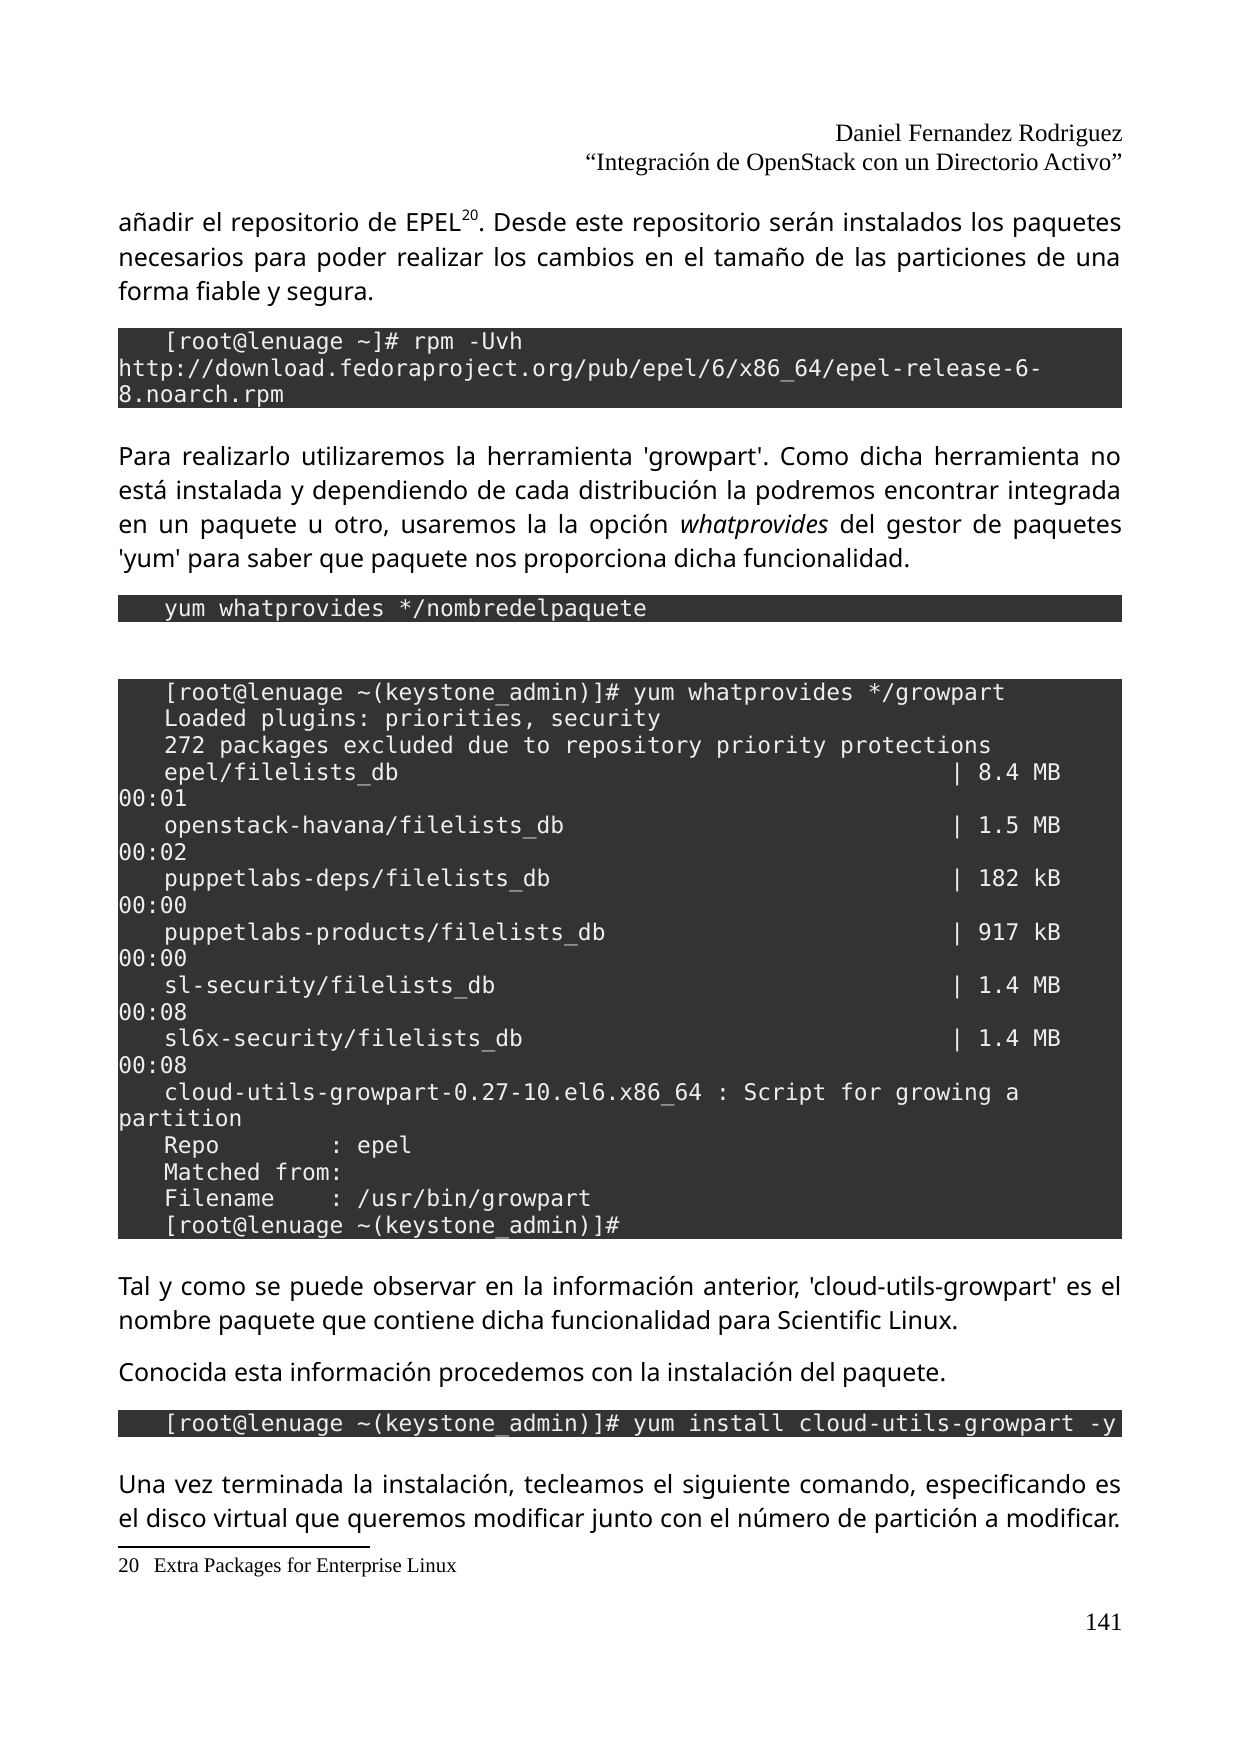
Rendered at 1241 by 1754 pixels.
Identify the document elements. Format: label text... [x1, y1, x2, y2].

text Tal y como se puede observar en la información anterior, 'cloud-utils-growpart' es el nombre paquete que contiene dicha funcionalidad para Scientific Linux. [118, 1269, 1122, 1337]
text yum whatprovides */nombredelpaquete [118, 595, 1122, 622]
text Loaded plugins: priorities, security [118, 705, 1122, 732]
text cloud-utils-growpart-0.27-10.el6.x86_64 : Script for growing a partition [118, 1079, 1122, 1132]
text [root@lenuage ~(keystone_admin)]# [118, 1212, 1122, 1239]
text añadir el repositorio de EPEL. Desde este repositorio serán instalados los paquetes necesarios para poder realizar los cambios en el tamaño de las particiones de una forma fiable y segura. [118, 205, 1122, 307]
text Extra Packages for Enterprise Linux [118, 1553, 1122, 1577]
text sl6x-security/filelists_db | 1.4 MB 00:08 [118, 1025, 1122, 1079]
text Repo : epel [118, 1132, 1122, 1159]
text [root@lenuage ~(keystone_admin)]# yum install cloud-utils-growpart -y [118, 1410, 1122, 1437]
text Una vez terminada la instalación, tecleamos el siguiente comando, especificando es el disco virtual que queremos modificar junto con el número de partición a modificar. [118, 1467, 1122, 1535]
text Matched from: [118, 1159, 1122, 1185]
text [root@lenuage ~]# rpm -Uvh http://download.fedoraproject.org/pub/epel/6/x86_64/epel-release-6-8.noarch.rpm [118, 328, 1122, 408]
text openstack-havana/filelists_db | 1.5 MB 00:02 [118, 812, 1122, 865]
text puppetlabs-deps/filelists_db | 182 kB 00:00 [118, 865, 1122, 919]
text puppetlabs-products/filelists_db | 917 kB 00:00 [118, 919, 1122, 972]
text sl-security/filelists_db | 1.4 MB 00:08 [118, 972, 1122, 1025]
text Conocida esta información procedemos con la instalación del paquete. [118, 1355, 1122, 1389]
text Filename : /usr/bin/growpart [118, 1185, 1122, 1212]
text Para realizarlo utilizaremos la herramienta 'growpart'. Como dicha herramienta no está instalada y dependiendo de cada distribución la podremos encontrar integrada en un paquete u otro, usaremos la la opción whatprovides del gestor de paquetes 'yum' para saber que paquete nos proporciona dicha funcionalidad. [118, 438, 1122, 574]
text 272 packages excluded due to repository priority protections [118, 732, 1122, 759]
text epel/filelists_db | 8.4 MB 00:01 [118, 759, 1122, 812]
text [root@lenuage ~(keystone_admin)]# yum whatprovides */growpart [118, 679, 1122, 705]
